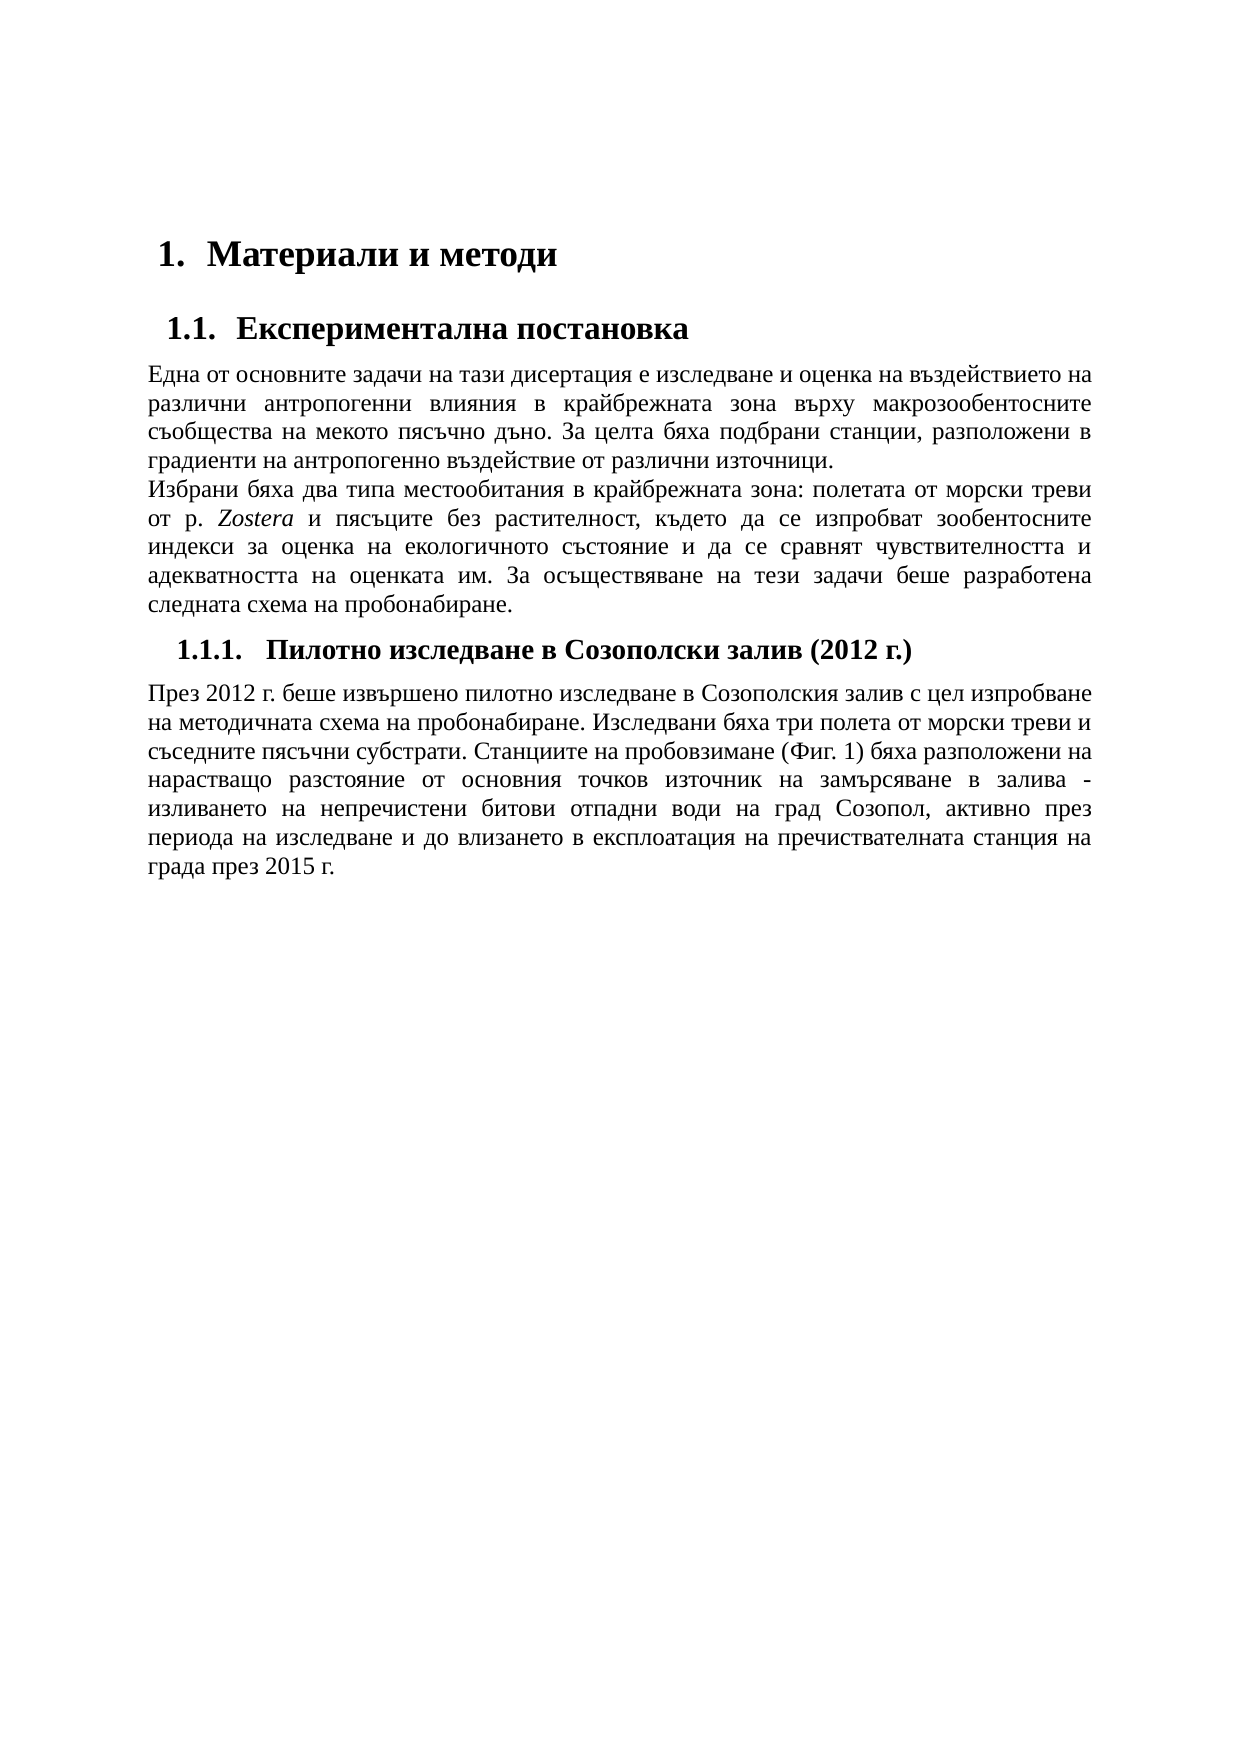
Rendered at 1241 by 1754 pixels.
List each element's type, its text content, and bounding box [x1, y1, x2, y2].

text През 2012 г. беше извършено пилотно изследване в Созополския залив с цел изпробване на методичната схема на пробонабиране. Изследвани бяха три полета от морски треви и съседните пясъчни субстрати. Станциите на пробовзимане (Фиг. 1) бяха разположени на нарастващо разстояние от основния точков източник на замърсяване в залива - изливането на непречистени битови отпадни води на град Созопол, активно през периода на изследване и до влизането в експлоатация на пречиствателната станция на града през 2015 г. [148, 678, 1093, 879]
text Една от основните задачи на тази дисертация е изследване и оценка на въздействието на различни антропогенни влияния в крайбрежната зона върху макрозообентосните съобщества на мекото пясъчно дъно. За целта бяха подбрани станции, разположени в градиенти на антропогенно въздействие от различни източници. [148, 359, 1093, 474]
subtitle Експериментална постановка [224, 308, 1093, 346]
text Избрани бяха два типа местообитания в крайбрежната зона: полетата от морски треви от р. Zostera и пясъците без растителност, където да се изпробват зообентосните индекси за оценка на екологичното състояние и да се сравнят чувствителността и адекватността на оценката им. За осъществяване на тези задачи беше разработена следната схема на пробонабиране. [148, 474, 1093, 618]
subtitle Пилотно изследване в Созополски залив (2012 г.) [242, 632, 1093, 666]
subtitle Материали и методи [185, 232, 1093, 275]
